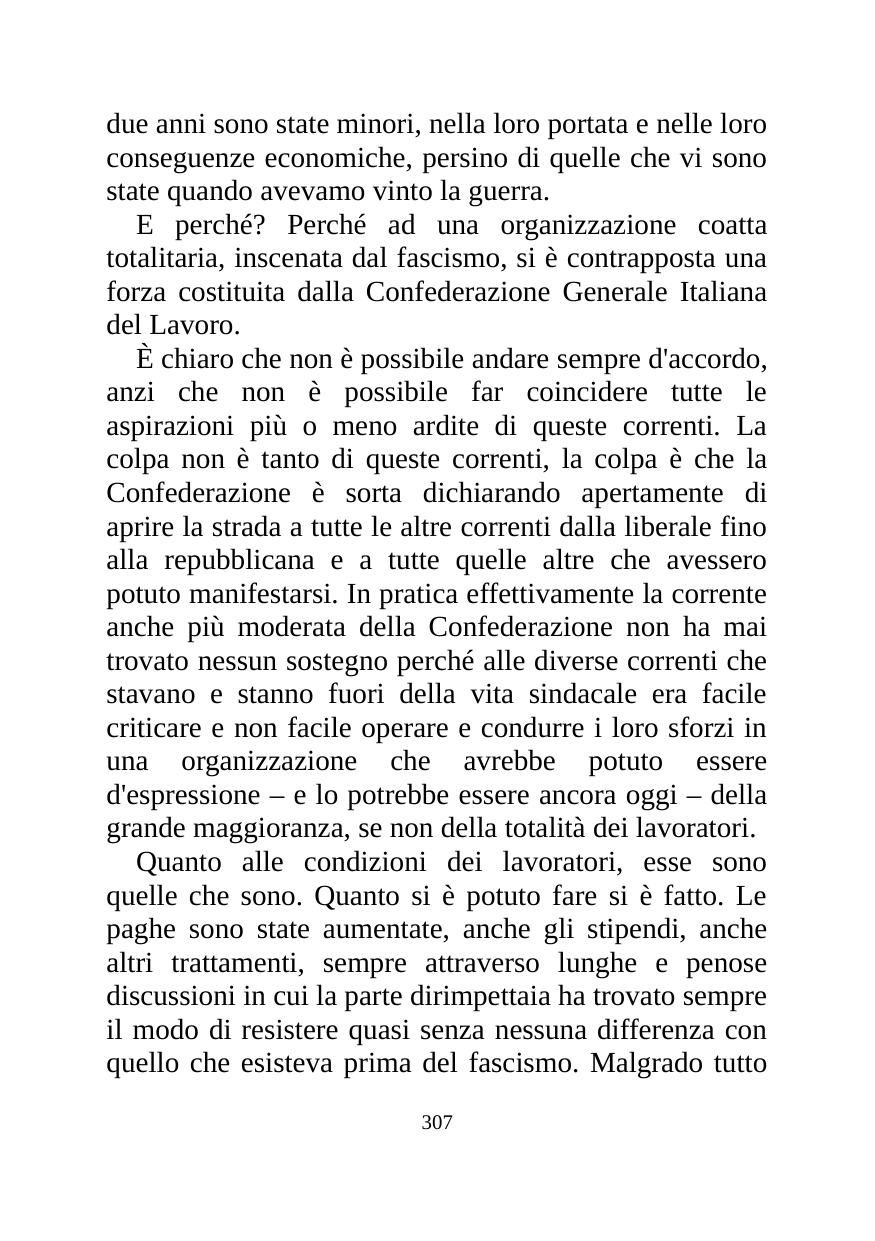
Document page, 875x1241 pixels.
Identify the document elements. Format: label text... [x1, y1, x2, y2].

text due anni sono state minori, nella loro portata e nelle loro conseguenze economiche, persino di quelle che vi sono state quando avevamo vinto la guerra. [106, 106, 768, 207]
text Quanto alle condizioni dei lavoratori, esse sono quelle che sono. Quanto si è potuto fare si è fatto. Le paghe sono state aumentate, anche gli stipendi, anche altri trattamenti, sempre attraverso lunghe e penose discussioni in cui la parte dirimpettaia ha trovato sempre il modo di resistere quasi senza nessuna differenza con quello che esisteva prima del fascismo. Malgrado tutto [106, 844, 768, 1079]
text E perché? Perché ad una organizzazione coatta totalitaria, inscenata dal fascismo, si è contrapposta una forza costituita dalla Confederazione Generale Italiana del Lavoro. [106, 207, 768, 341]
text È chiaro che non è possibile andare sempre d'accordo, anzi che non è possibile far coincidere tutte le aspirazioni più o meno ardite di queste correnti. La colpa non è tanto di queste correnti, la colpa è che la Confederazione è sorta dichiarando apertamente di aprire la strada a tutte le altre correnti dalla liberale fino alla repubblicana e a tutte quelle altre che avessero potuto manifestarsi. In pratica effettivamente la corrente anche più moderata della Confederazione non ha mai trovato nessun sostegno perché alle diverse correnti che stavano e stanno fuori della vita sindacale era facile criticare e non facile operare e condurre i loro sforzi in una organizzazione che avrebbe potuto essere d'espressione – e lo potrebbe essere ancora oggi – della grande maggioranza, se non della totalità dei lavoratori. [106, 341, 768, 844]
